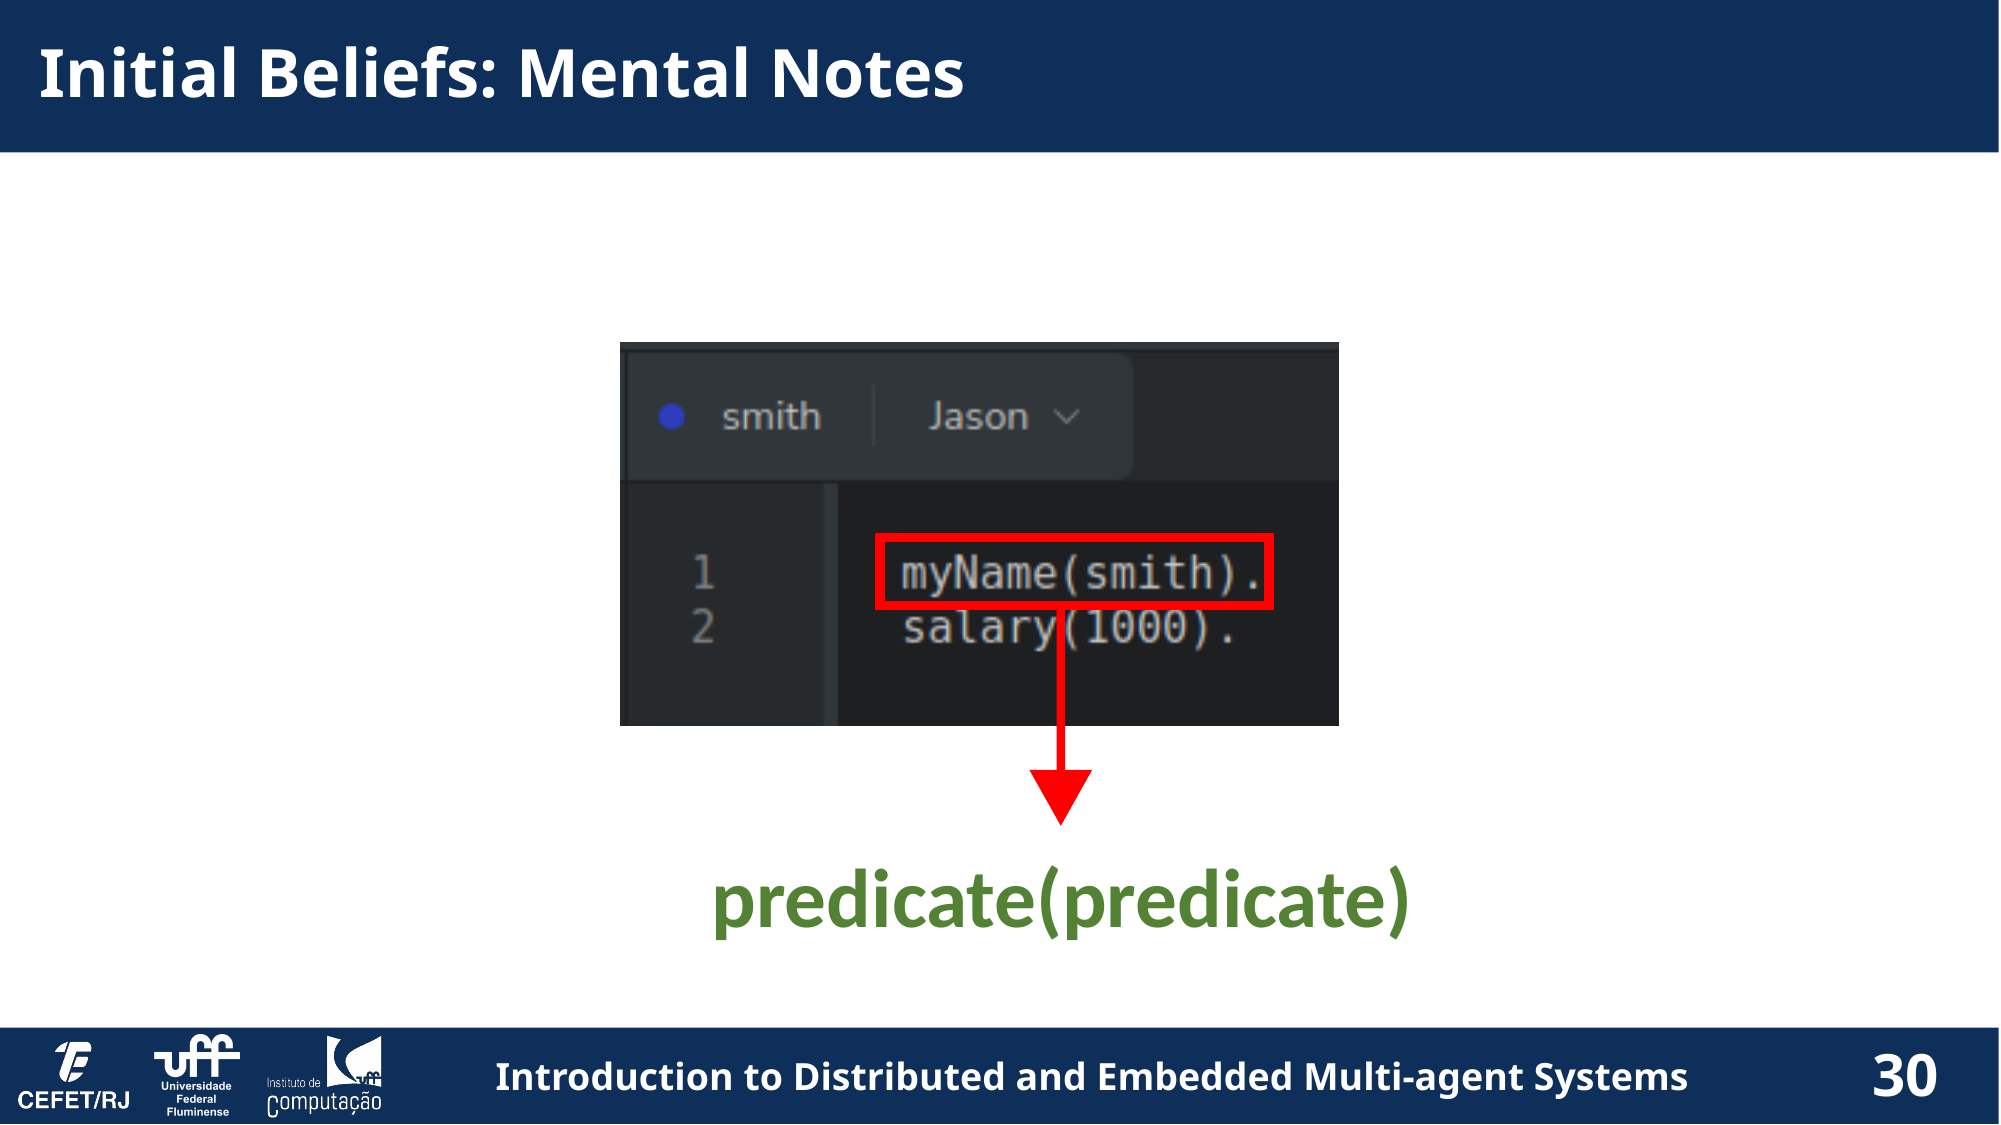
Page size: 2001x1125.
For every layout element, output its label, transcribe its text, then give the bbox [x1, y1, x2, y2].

picture [265, 1033, 383, 1118]
picture [153, 1033, 241, 1121]
picture [885, 542, 1264, 601]
text_box predicate(predicate) [337, 836, 1807, 952]
text_box Initial Beliefs: Mental Notes [25, 23, 1999, 119]
picture [18, 1021, 129, 1125]
text_box [1029, 606, 1093, 826]
picture [620, 342, 1339, 726]
